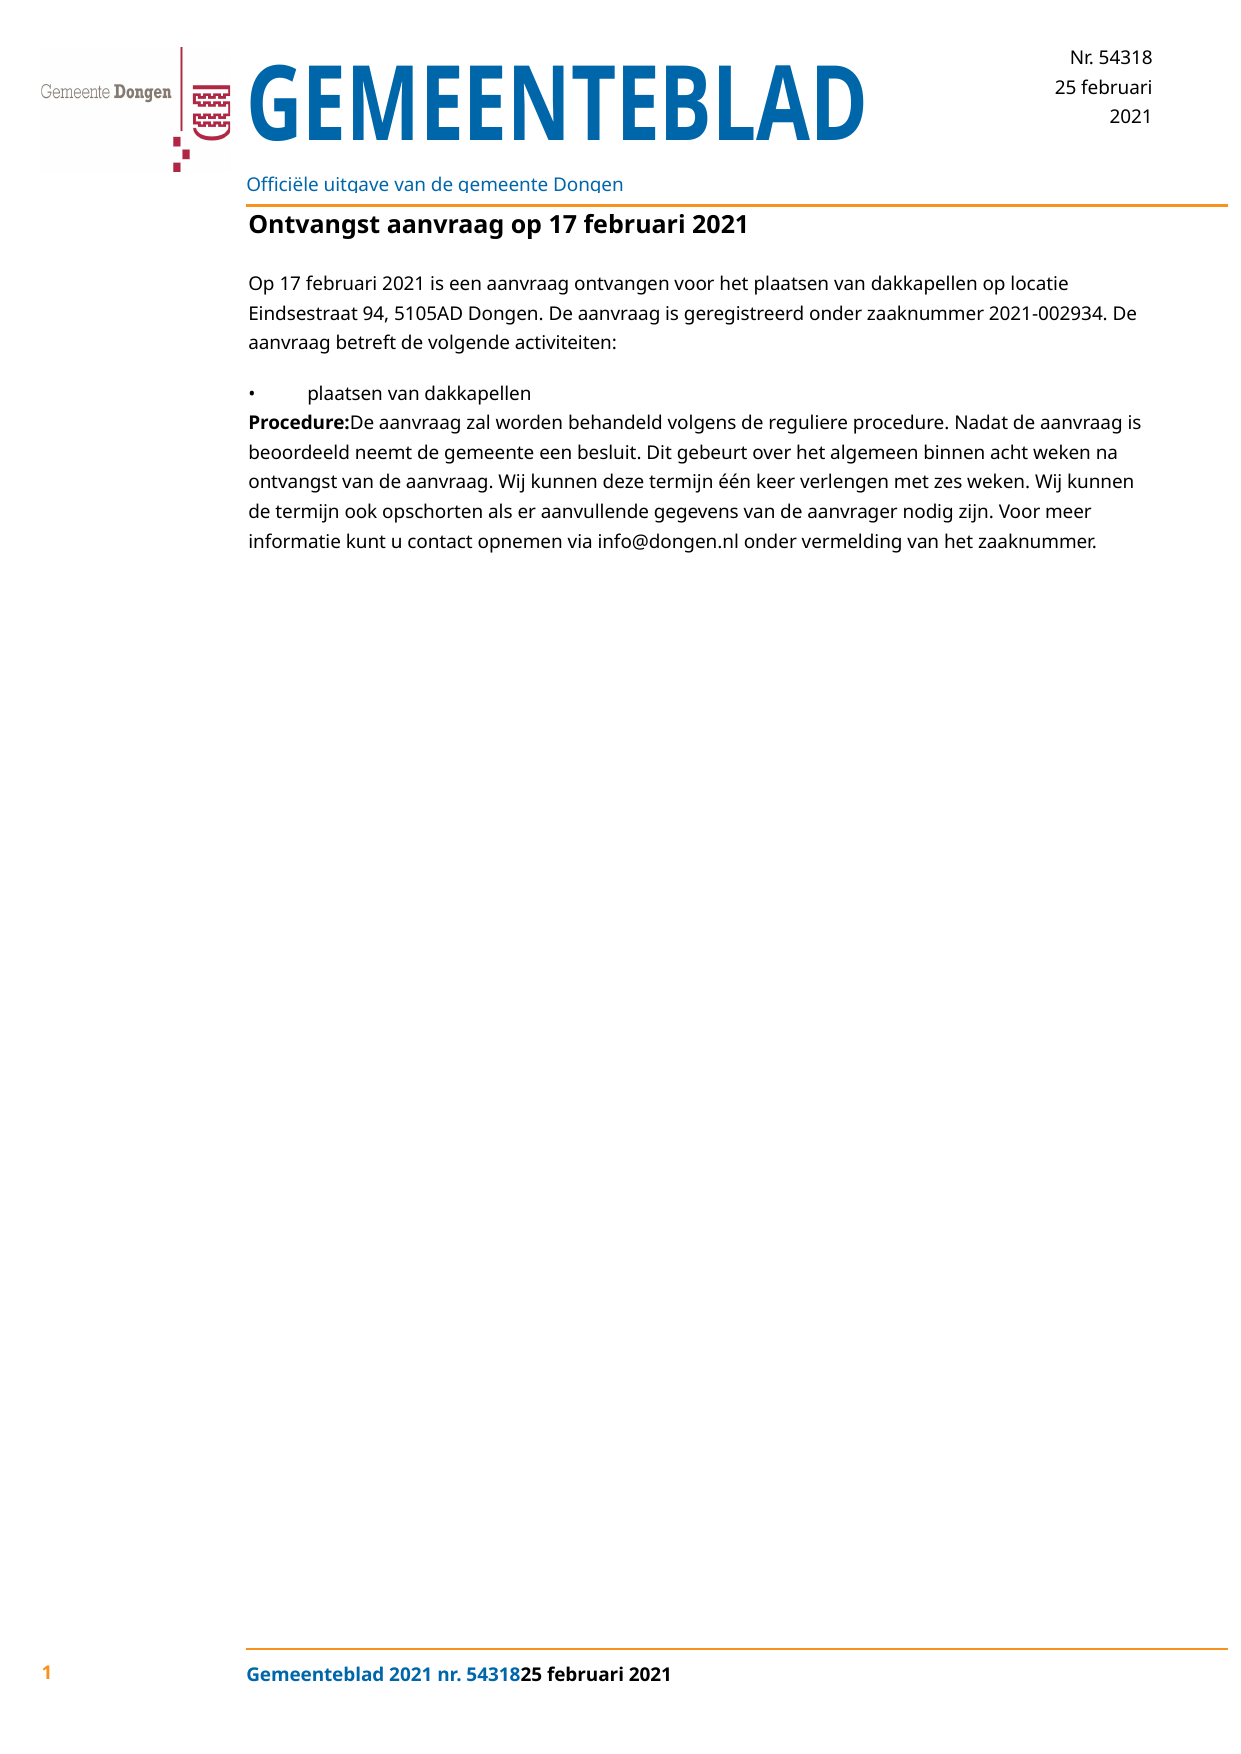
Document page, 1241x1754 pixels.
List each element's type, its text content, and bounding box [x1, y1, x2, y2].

text Ontvangst aanvraag op 17 februari 2021 [248, 207, 1152, 241]
picture [41, 47, 231, 172]
text Op 17 februari 2021 is een aanvraag ontvangen voor het plaatsen van dakkapellen op locatie Eindsestraat 94, 5105AD Dongen. De aanvraag is geregistreerd onder zaaknummer 2021-002934. De aanvraag betreft de volgende activiteiten: [248, 270, 1152, 355]
list plaatsen van dakkapellen [248, 380, 1152, 406]
text Procedure:De aanvraag zal worden behandeld volgens de reguliere procedure. Nadat de aanvraag is beoordeeld neemt de gemeente een besluit. Dit gebeurt over het algemeen binnen acht weken na ontvangst van de aanvraag. Wij kunnen deze termijn één keer verlengen met zes weken. Wij kunnen de termijn ook opschorten als er aanvullende gegevens van de aanvrager nodig zijn. Voor meer informatie kunt u contact opnemen via info@dongen.nl onder vermelding van het zaaknummer. [248, 409, 1152, 553]
